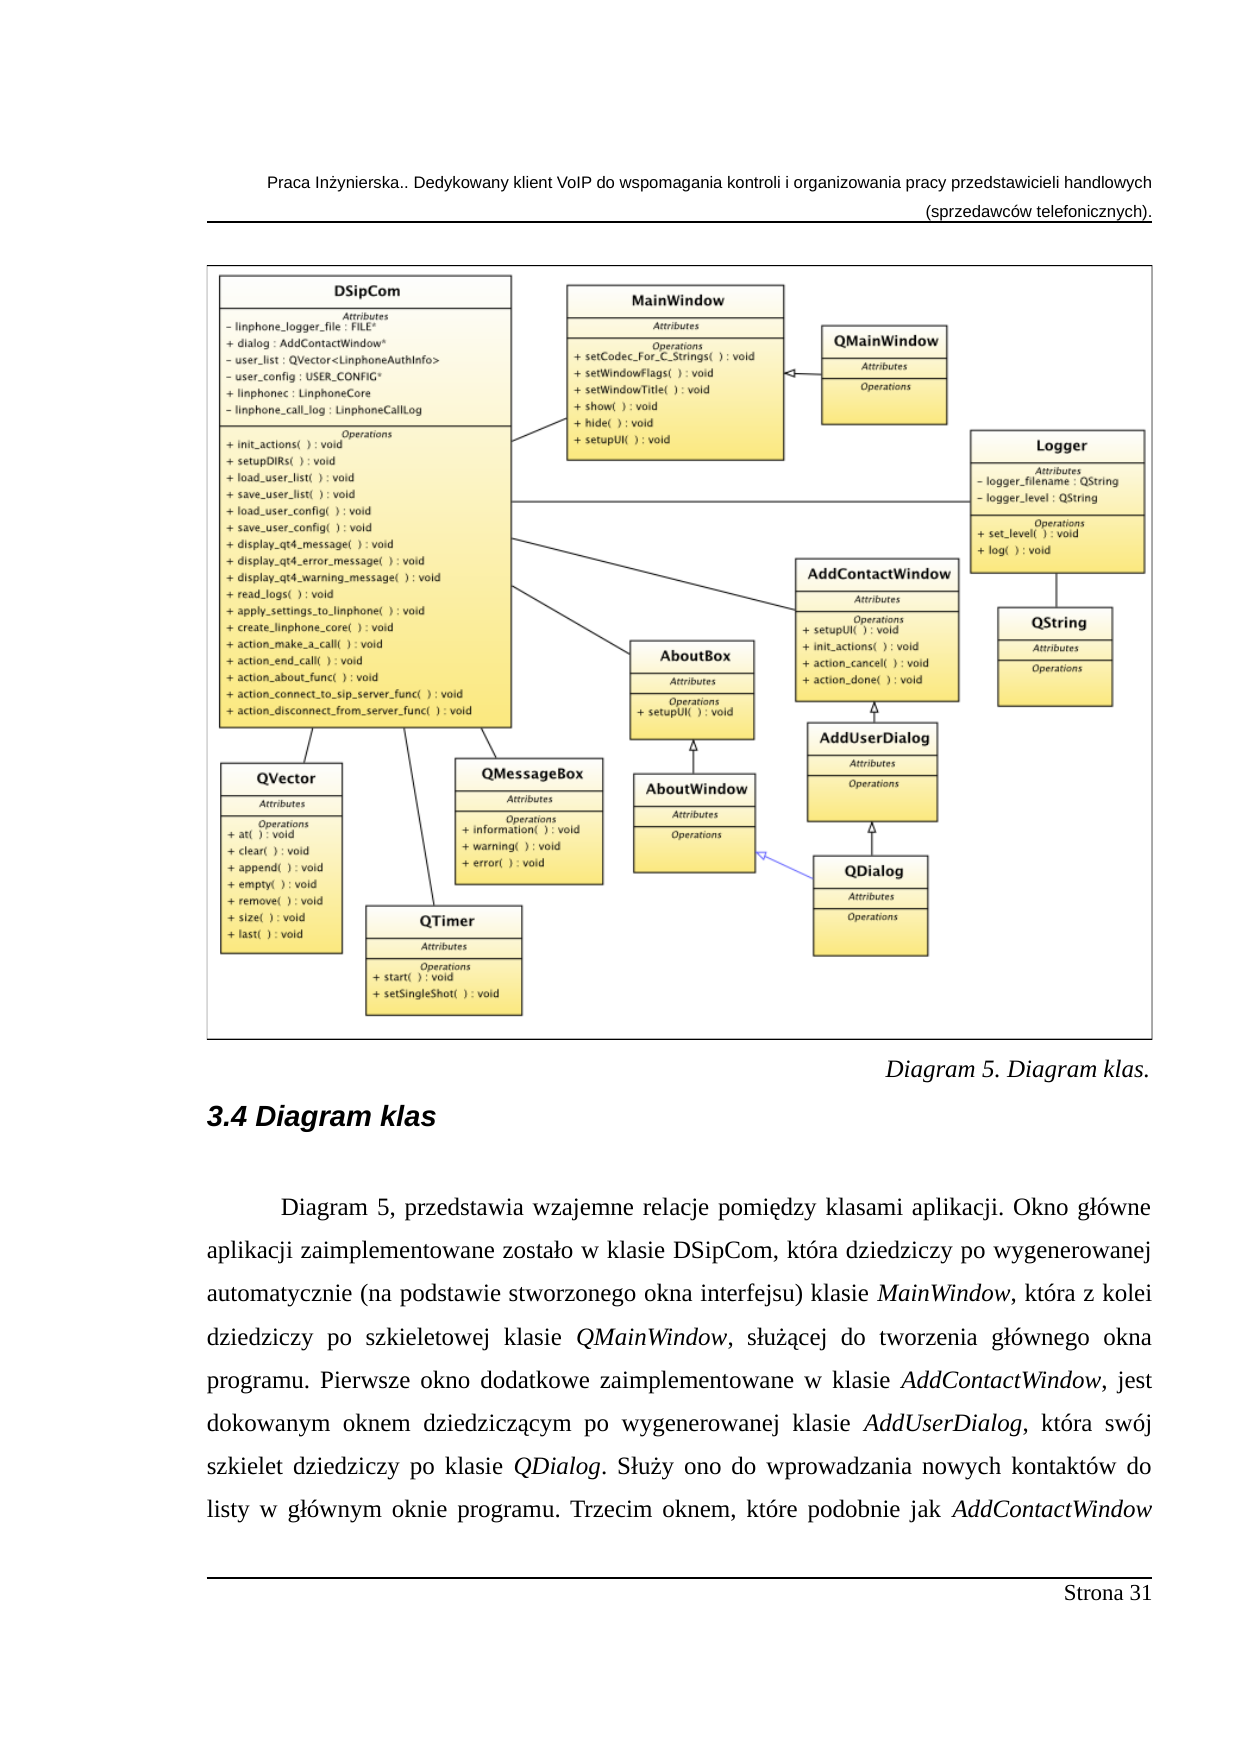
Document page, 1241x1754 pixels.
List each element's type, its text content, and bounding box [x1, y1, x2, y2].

text Diagram 5. Diagram klas. [207, 1040, 1152, 1083]
picture [206, 265, 1153, 1040]
subtitle 3.4 Diagram klas [207, 1083, 1152, 1133]
subtitle [207, 253, 1152, 265]
text Diagram 5, przedstawia wzajemne relacje pomiędzy klasami aplikacji. Okno główne aplikacji zaimplementowane zostało w klasie DSipCom, która dziedziczy po wygenerowanej automatycznie (na podstawie stworzonego okna interfejsu) klasie MainWindow, która z kolei dziedziczy po szkieletowej klasie QMainWindow, służącej do tworzenia głównego okna programu. Pierwsze okno dodatkowe zaimplementowane w klasie AddContactWindow, jest dokowanym oknem dziedziczącym po wygenerowanej klasie AddUserDialog, która swój szkielet dziedziczy po klasie QDialog. Służy ono do wprowadzania nowych kontaktów do listy w głównym oknie programu. Trzecim oknem, które podobnie jak AddContactWindow [207, 1192, 1152, 1523]
